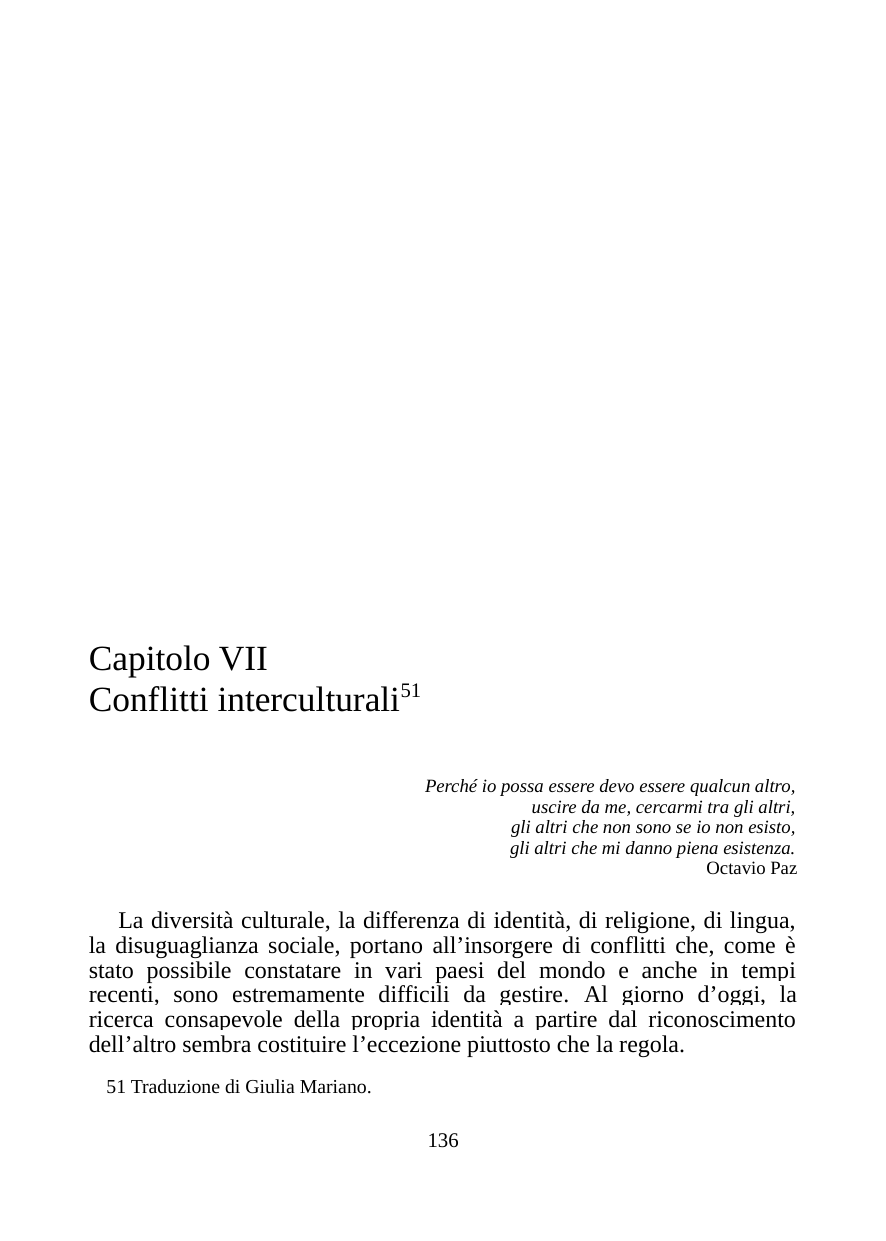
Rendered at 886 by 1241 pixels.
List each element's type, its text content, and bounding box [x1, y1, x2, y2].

text gli altri che mi danno piena esistenza. Octavio Paz [88, 837, 797, 878]
text Traduzione di Giulia Mariano. [88, 1075, 797, 1098]
subtitle Capitolo VII [88, 638, 797, 678]
text uscire da me, cercarmi tra gli altri, gli altri che non sono se io non esisto, [88, 796, 797, 837]
subtitle Conflitti interculturali [88, 678, 797, 719]
text Perché io possa essere devo essere qualcun altro, [88, 774, 797, 796]
text La diversità culturale, la differenza di identità, di religione, di lingua, la disuguaglianza sociale, portano all’insorgere di conflitti che, come è stato possibile constatare in vari paesi del mondo e anche in tempi recenti, sono estremamente difficili da gestire. Al giorno d’oggi, la ricerca consapevole della propria identità a partire dal riconoscimento dell’altro sembra costituire l’eccezione piuttosto che la regola. [88, 906, 797, 1058]
